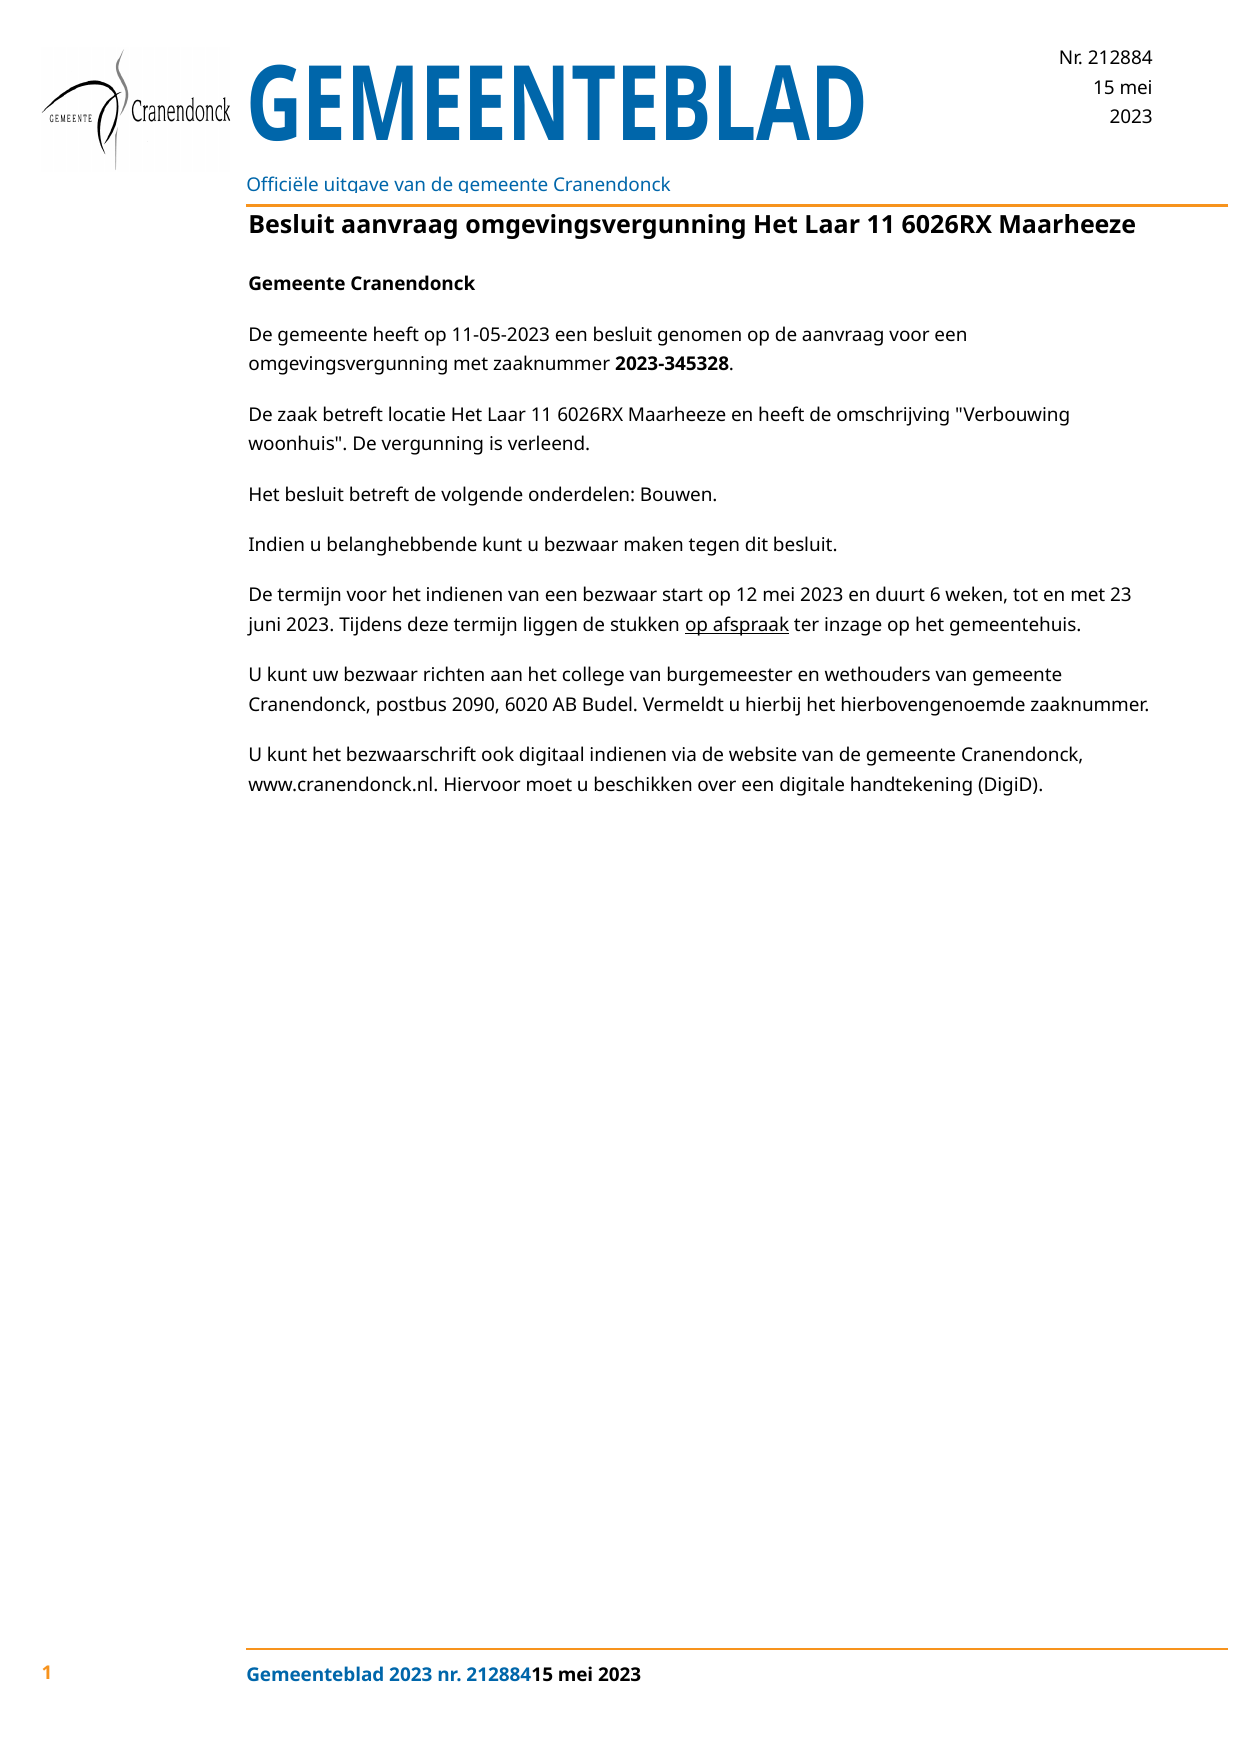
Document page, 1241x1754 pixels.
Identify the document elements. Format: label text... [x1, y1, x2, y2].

text Besluit aanvraag omgevingsvergunning Het Laar 11 6026RX Maarheeze [248, 207, 1152, 241]
text Indien u belanghebbende kunt u bezwaar maken tegen dit besluit. [248, 531, 1152, 557]
text Gemeente Cranendonck [248, 270, 1152, 296]
picture [41, 47, 231, 172]
text De gemeente heeft op 11-05-2023 een besluit genomen op de aanvraag voor een omgevingsvergunning met zaaknummer 2023-345328. [248, 321, 1152, 376]
text De zaak betreft locatie Het Laar 11 6026RX Maarheeze en heeft de omschrijving "Verbouwing woonhuis". De vergunning is verleend. [248, 401, 1152, 456]
text De termijn voor het indienen van een bezwaar start op 12 mei 2023 en duurt 6 weken, tot en met 23 juni 2023. Tijdens deze termijn liggen de stukken op afspraak ter inzage op het gemeentehuis. [248, 582, 1152, 637]
text Het besluit betreft de volgende onderdelen: Bouwen. [248, 481, 1152, 506]
text U kunt uw bezwaar richten aan het college van burgemeester en wethouders van gemeente Cranendonck, postbus 2090, 6020 AB Budel. Vermeldt u hierbij het hierbovengenoemde zaaknummer. [248, 662, 1152, 717]
text U kunt het bezwaarschrift ook digitaal indienen via de website van de gemeente Cranendonck, www.cranendonck.nl. Hiervoor moet u beschikken over een digitale handtekening (DigiD). [248, 742, 1152, 797]
